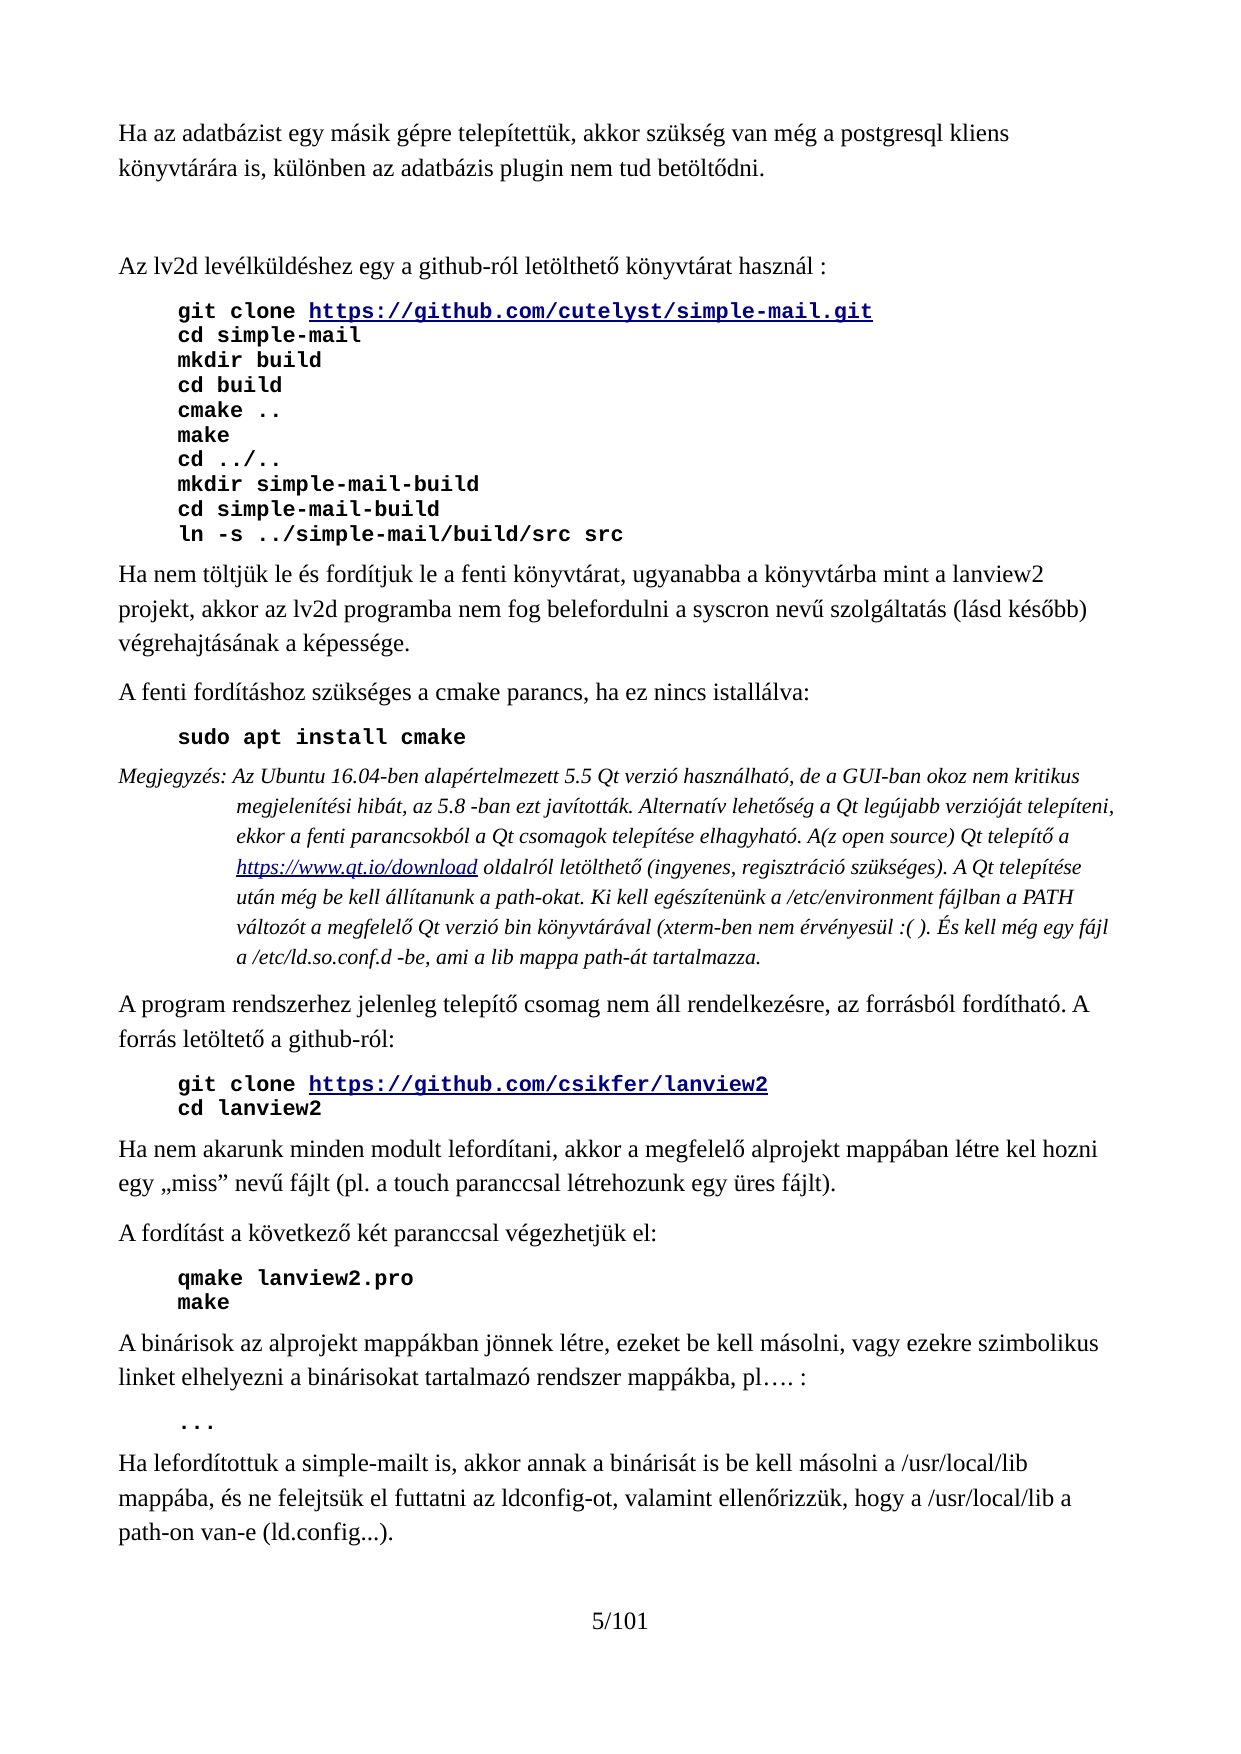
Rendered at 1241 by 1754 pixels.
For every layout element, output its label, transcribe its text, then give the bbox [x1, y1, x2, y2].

text Ha lefordítottuk a simple-mailt is, akkor annak a binárisát is be kell másolni a /usr/local/lib mappába, és ne felejtsük el futtatni az ldconfig-ot, valamint ellenőrizzük, hogy a /usr/local/lib a path-on van-e (ld.config...). [118, 1448, 1122, 1546]
text Az lv2d levélküldéshez egy a github-ról letölthető könyvtárat használ : [118, 251, 1122, 279]
text sudo apt install cmake [177, 727, 1122, 751]
text Ha nem akarunk minden modult lefordítani, akkor a megfelelő alprojekt mappában létre kel hozni egy „miss” nevű fájlt (pl. a touch paranccsal létrehozunk egy üres fájlt). [118, 1134, 1122, 1197]
text Megjegyzés: Az Ubuntu 16.04-ben alapértelmezett 5.5 Qt verzió használható, de a GUI-ban okoz nem kritikus megjelenítési hibát, az 5.8 -ban ezt javították. Alternatív lehetőség a Qt legújabb verzióját telepíteni, ekkor a fenti parancsokból a Qt csomagok telepítése elhagyható. A(z open source) Qt telepítő a https://www.qt.io/download oldalról letölthető (ingyenes, regisztráció szükséges). A Qt telepítése után még be kell állítanunk a path-okat. Ki kell egészítenünk a /etc/environment fájlban a PATH változót a megfelelő Qt verzió bin könyvtárával (xterm-ben nem érvényesül :( ). És kell még egy fájl a /etc/ld.so.conf.d -be, ami a lib mappa path-át tartalmazza. [118, 763, 1122, 969]
text A program rendszerhez jelenleg telepítő csomag nem áll rendelkezésre, az forrásból fordítható. A forrás letöltető a github-ról: [118, 989, 1122, 1052]
text A binárisok az alprojekt mappákban jönnek létre, ezeket be kell másolni, vagy ezekre szimbolikus linket elhelyezni a binárisokat tartalmazó rendszer mappákba, pl…. : [118, 1328, 1122, 1391]
text ... [177, 1412, 1122, 1436]
text A fenti fordításhoz szükséges a cmake parancs, ha ez nincs istallálva: [118, 677, 1122, 706]
text Ha az adatbázist egy másik gépre telepítettük, akkor szükség van még a postgresql kliens könyvtárára is, különben az adatbázis plugin nem tud betöltődni. [118, 118, 1122, 181]
text Ha nem töltjük le és fordítjuk le a fenti könyvtárat, ugyanabba a könyvtárba mint a lanview2 projekt, akkor az lv2d programba nem fog belefordulni a syscron nevű szolgáltatás (lásd később) végrehajtásának a képessége. [118, 559, 1122, 657]
text git clone https://github.com/csikfer/lanview2 cd lanview2 [177, 1073, 1122, 1122]
text git clone https://github.com/cutelyst/simple-mail.git cd simple-mail mkdir build cd build cmake .. make cd ../.. mkdir simple-mail-build cd simple-mail-build ln -s ../simple-mail/build/src src [177, 300, 1122, 548]
text qmake lanview2.pro make [177, 1267, 1122, 1316]
text A fordítást a következő két paranccsal végezhetjük el: [118, 1218, 1122, 1246]
